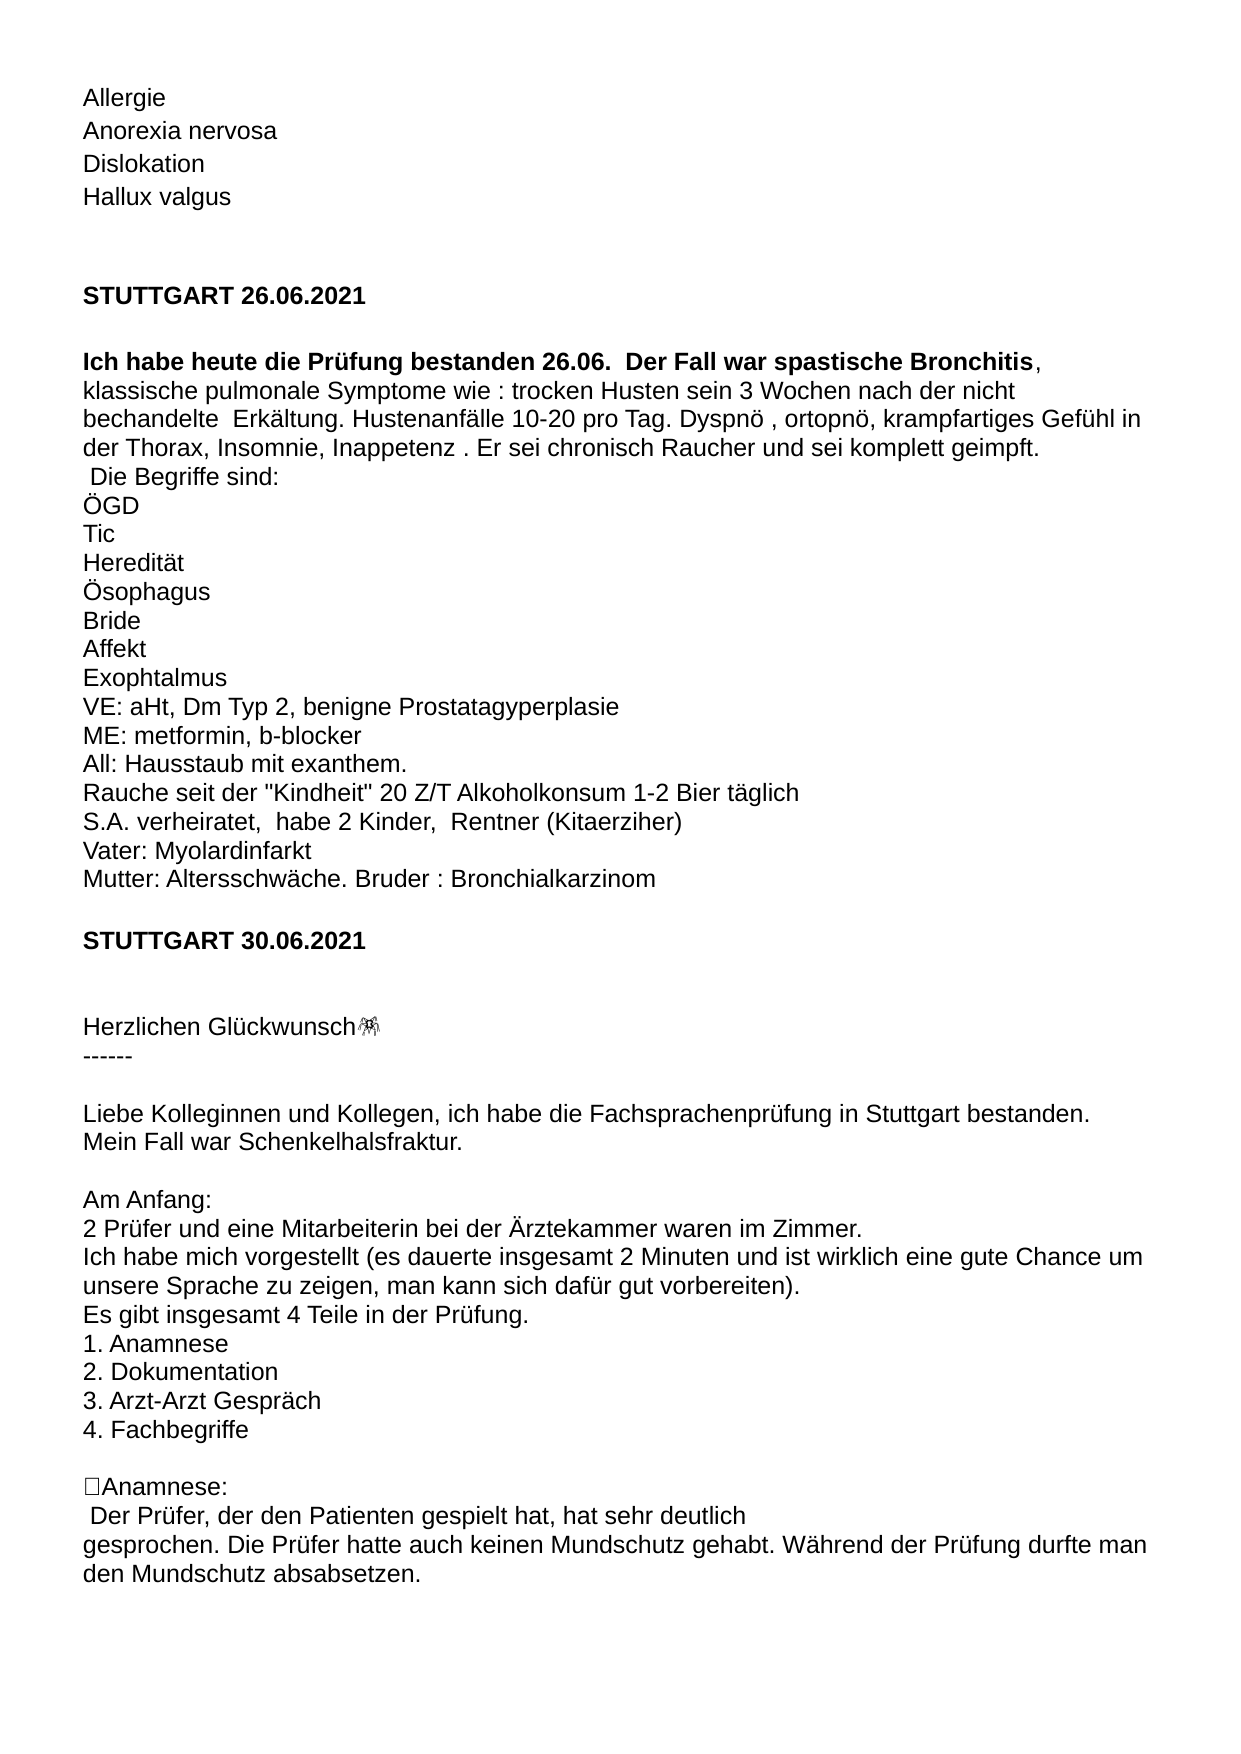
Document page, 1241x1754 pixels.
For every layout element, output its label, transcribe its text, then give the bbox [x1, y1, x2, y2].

text Herzlichen Glückwunsch🎉🎊🪅 [83, 1012, 1157, 1041]
text Vater: Myolardinfarkt [83, 836, 1157, 864]
text Liebe Kolleginnen und Kollegen, ich habe die Fachsprachenprüfung in Stuttgart bestanden. [83, 1099, 1157, 1127]
text Exophtalmus [83, 663, 1157, 692]
text ------ [83, 1041, 1157, 1070]
text STUTTGART 30.06.2021 [83, 926, 1157, 955]
text 💎Anamnese: [83, 1472, 1157, 1501]
text Anorexia nervosa [83, 116, 1157, 144]
text Die Begriffe sind: [83, 462, 1157, 491]
text Heredität [83, 548, 1157, 577]
text 1. Anamnese [83, 1329, 1157, 1357]
text 3. Arzt-Arzt Gespräch [83, 1386, 1157, 1415]
text Hallux valgus [83, 182, 1157, 211]
text VE: aHt, Dm Typ 2, benigne Prostatagyperplasie [83, 692, 1157, 721]
text 2 Prüfer und eine Mitarbeiterin bei der Ärztekammer waren im Zimmer. [83, 1214, 1157, 1242]
text Rauche seit der "Kindheit" 20 Z/T Alkoholkonsum 1-2 Bier täglich [83, 778, 1157, 807]
text Bride [83, 606, 1157, 634]
text gesprochen. Die Prüfer hatte auch keinen Mundschutz gehabt. Während der Prüfung durfte man den Mundschutz absabsetzen. [83, 1530, 1157, 1587]
text Am Anfang: [83, 1185, 1157, 1214]
text ÖGD [83, 491, 1157, 519]
text Tic [83, 519, 1157, 548]
text Es gibt insgesamt 4 Teile in der Prüfung. [83, 1300, 1157, 1329]
text ME: metformin, b-blocker [83, 721, 1157, 749]
text Der Prüfer, der den Patienten gespielt hat, hat sehr deutlich [83, 1501, 1157, 1530]
text Dislokation [83, 149, 1157, 177]
text STUTTGART 26.06.2021 [83, 281, 1157, 309]
text Allergie [83, 83, 1157, 111]
text Mein Fall war Schenkelhalsfraktur. [83, 1127, 1157, 1156]
text Ich habe heute die Prüfung bestanden 26.06. Der Fall war spastische Bronchitis, [83, 347, 1157, 376]
text Affekt [83, 634, 1157, 663]
text Ösophagus [83, 577, 1157, 606]
text 2. Dokumentation [83, 1357, 1157, 1386]
text Ich habe mich vorgestellt (es dauerte insgesamt 2 Minuten und ist wirklich eine gute Chance um unsere Sprache zu zeigen, man kann sich dafür gut vorbereiten). [83, 1242, 1157, 1300]
text All: Hausstaub mit exanthem. [83, 749, 1157, 778]
text Mutter: Altersschwäche. Bruder : Bronchialkarzinom [83, 864, 1157, 893]
text klassische pulmonale Symptome wie : trocken Husten sein 3 Wochen nach der nicht bechandelte Erkältung. Hustenanfälle 10-20 pro Tag. Dyspnö , ortopnö, krampfartiges Gefühl in der Thorax, Insomnie, Inappetenz . Er sei chronisch Raucher und sei komplett geimpft. [83, 376, 1157, 462]
text 4. Fachbegriffe [83, 1415, 1157, 1444]
text S.A. verheiratet, habe 2 Kinder, Rentner (Kitaerziher) [83, 807, 1157, 836]
